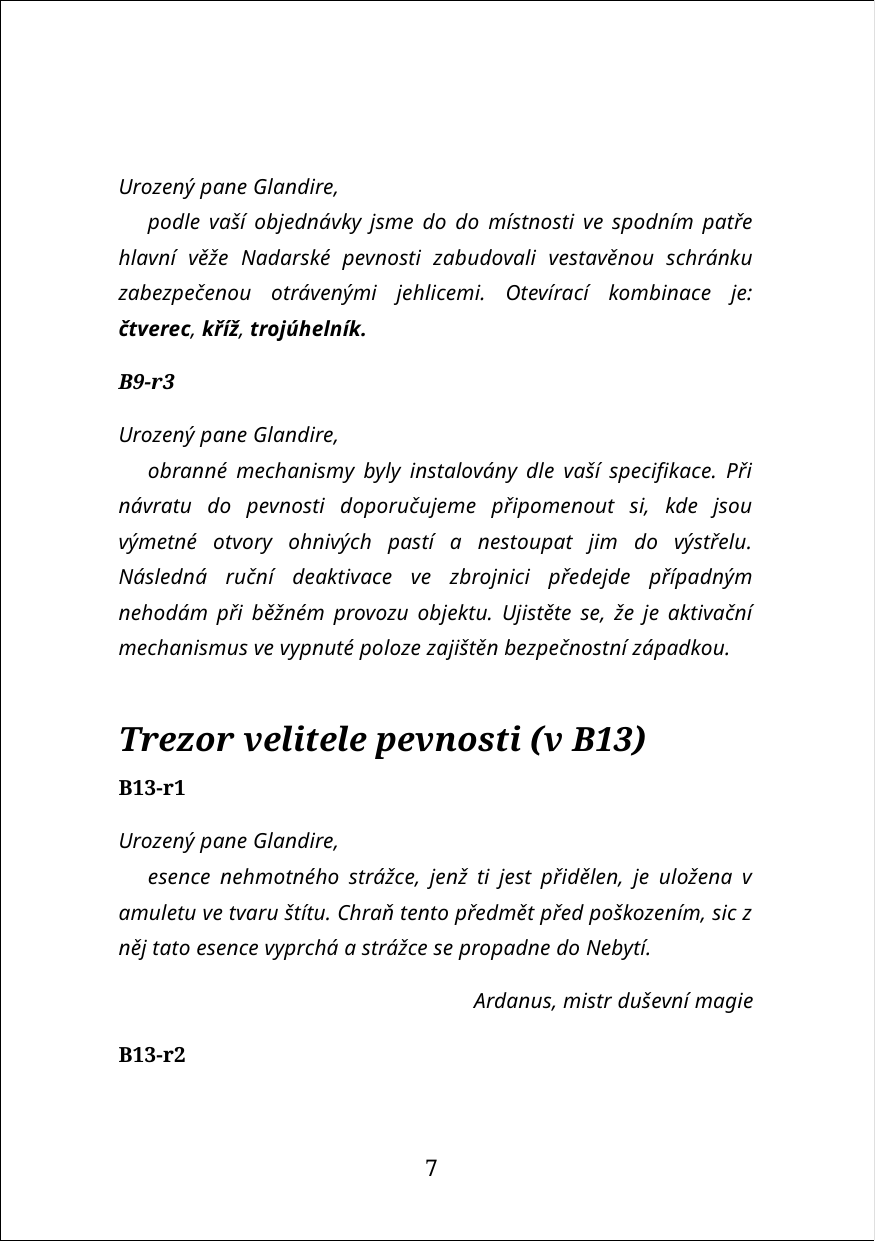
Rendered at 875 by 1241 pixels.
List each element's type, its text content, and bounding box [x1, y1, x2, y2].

text Ardanus, mistr duševní magie [118, 986, 756, 1015]
text B13-r2 [118, 1040, 756, 1068]
text Urozený pane Glandire, obranné mechanismy byly instalovány dle vaší specifikace. Při návratu do pevnosti doporučujeme připomenout si, kde jsou výmetné otvory ohnivých pastí a nestoupat jim do výstřelu. Následná ruční deaktivace ve zbrojnici předejde případným nehodám při běžném provozu objektu. Ujistěte se, že je aktivační mechanismus ve vypnuté poloze zajištěn bezpečnostní západkou. [118, 420, 756, 662]
subtitle Trezor velitele pevnosti (v B13) [118, 716, 756, 762]
text B13-r1 [118, 773, 756, 802]
text B9-r3 [118, 367, 756, 396]
text Urozený pane Glandire, podle vaší objednávky jsme do do místnosti ve spodním patře hlavní věže Nadarské pevnosti zabudovali vestavěnou schránku zabezpečenou otrávenými jehlicemi. Otevírací kombinace je: čtverec, kříž, trojúhelník. [118, 172, 756, 342]
text Urozený pane Glandire, esence nehmotného strážce, jenž ti jest přidělen, je uložena v amuletu ve tvaru štítu. Chraň tento předmět před poškozením, sic z něj tato esence vyprchá a strážce se propadne do Nebytí. [118, 827, 756, 962]
